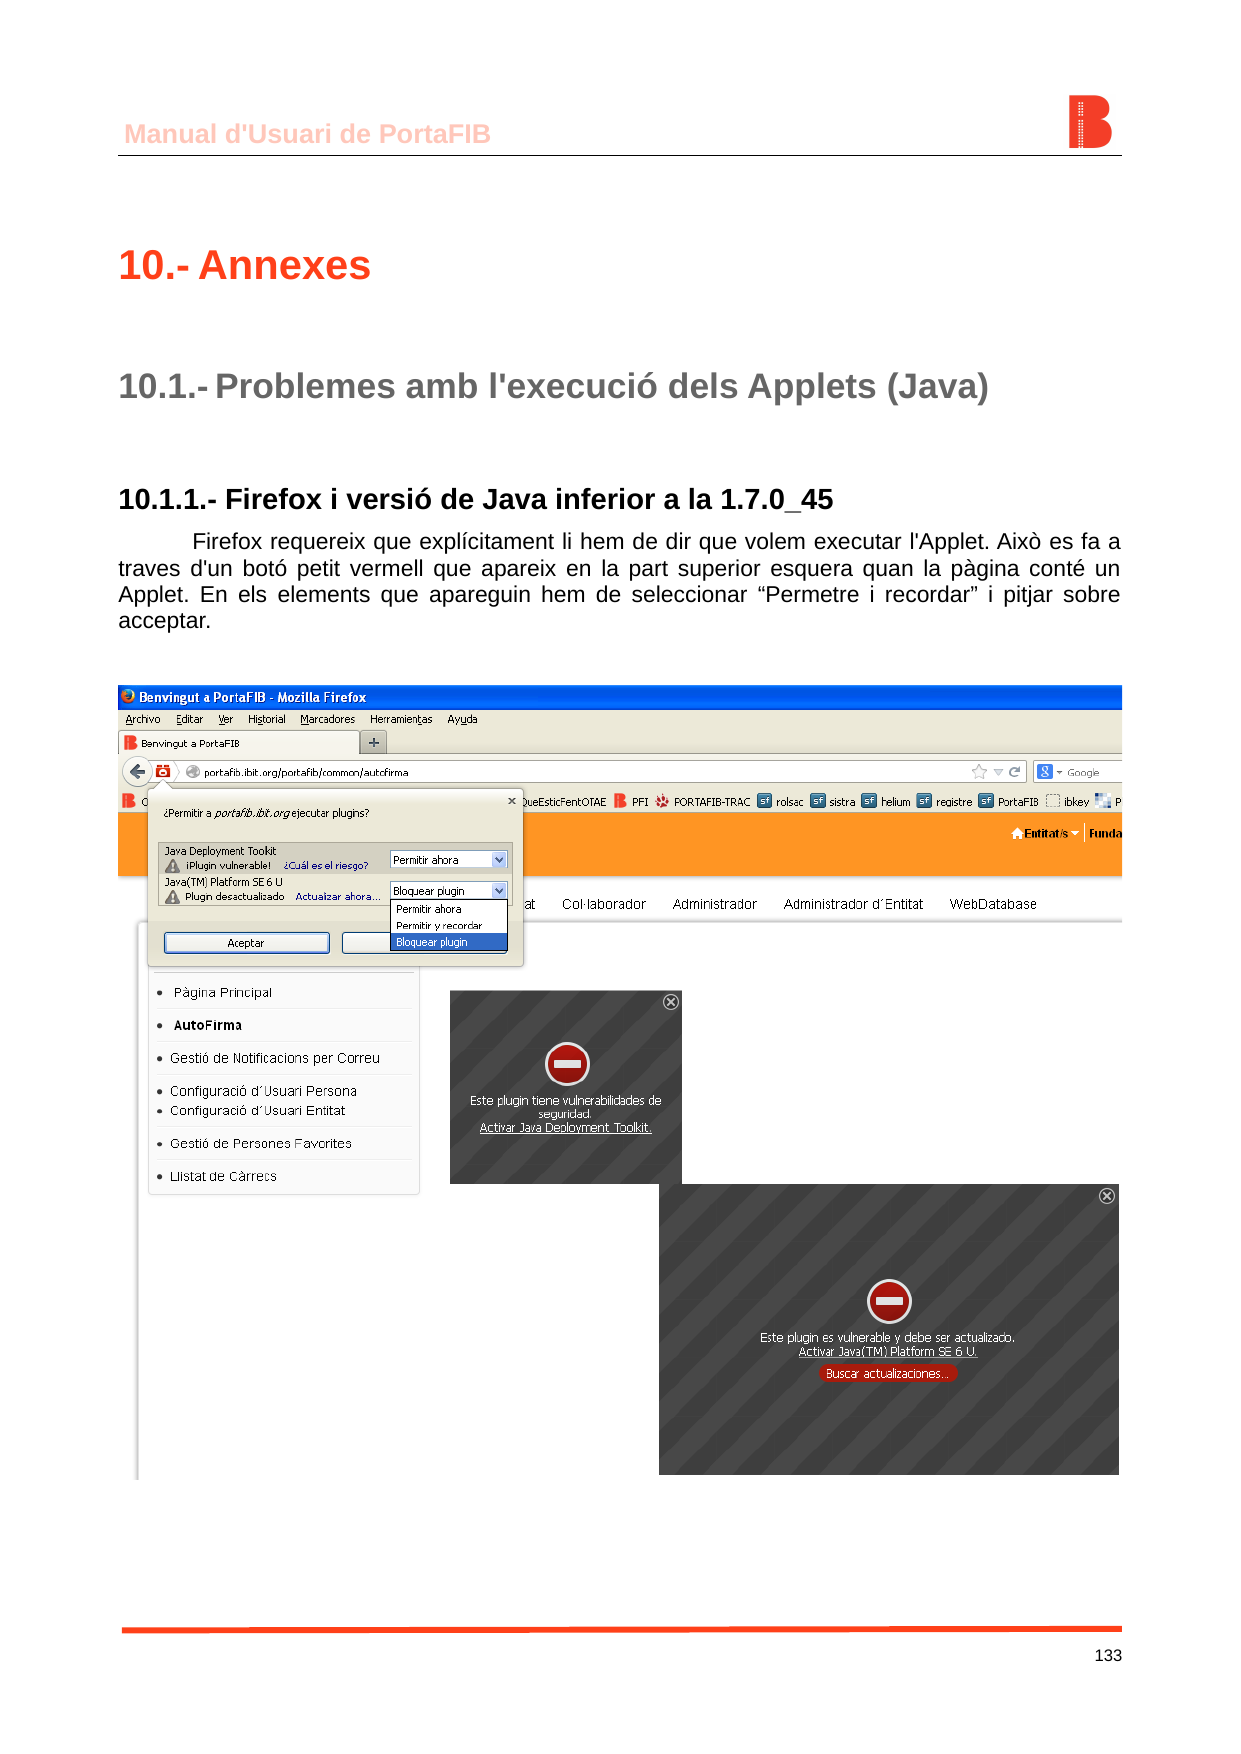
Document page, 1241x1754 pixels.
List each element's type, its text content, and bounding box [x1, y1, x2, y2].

subtitle Problemes amb l'execució dels Applets (Java) [118, 365, 1122, 406]
subtitle Firefox i versió de Java inferior a la 1.7.0_45 [118, 482, 1122, 516]
subtitle Annexes [118, 241, 1122, 289]
picture [1063, 94, 1117, 150]
text Firefox requereix que explícitament li hem de dir que volem executar l'Applet. Això es fa a traves d'un botó petit vermell que apareix en la part superior esquera quan la pàgina conté un Applet. En els elements que apareguin hem de seleccionar “Permetre i recordar” i pitjar sobre acceptar. [118, 528, 1122, 633]
picture [118, 685, 1123, 1480]
